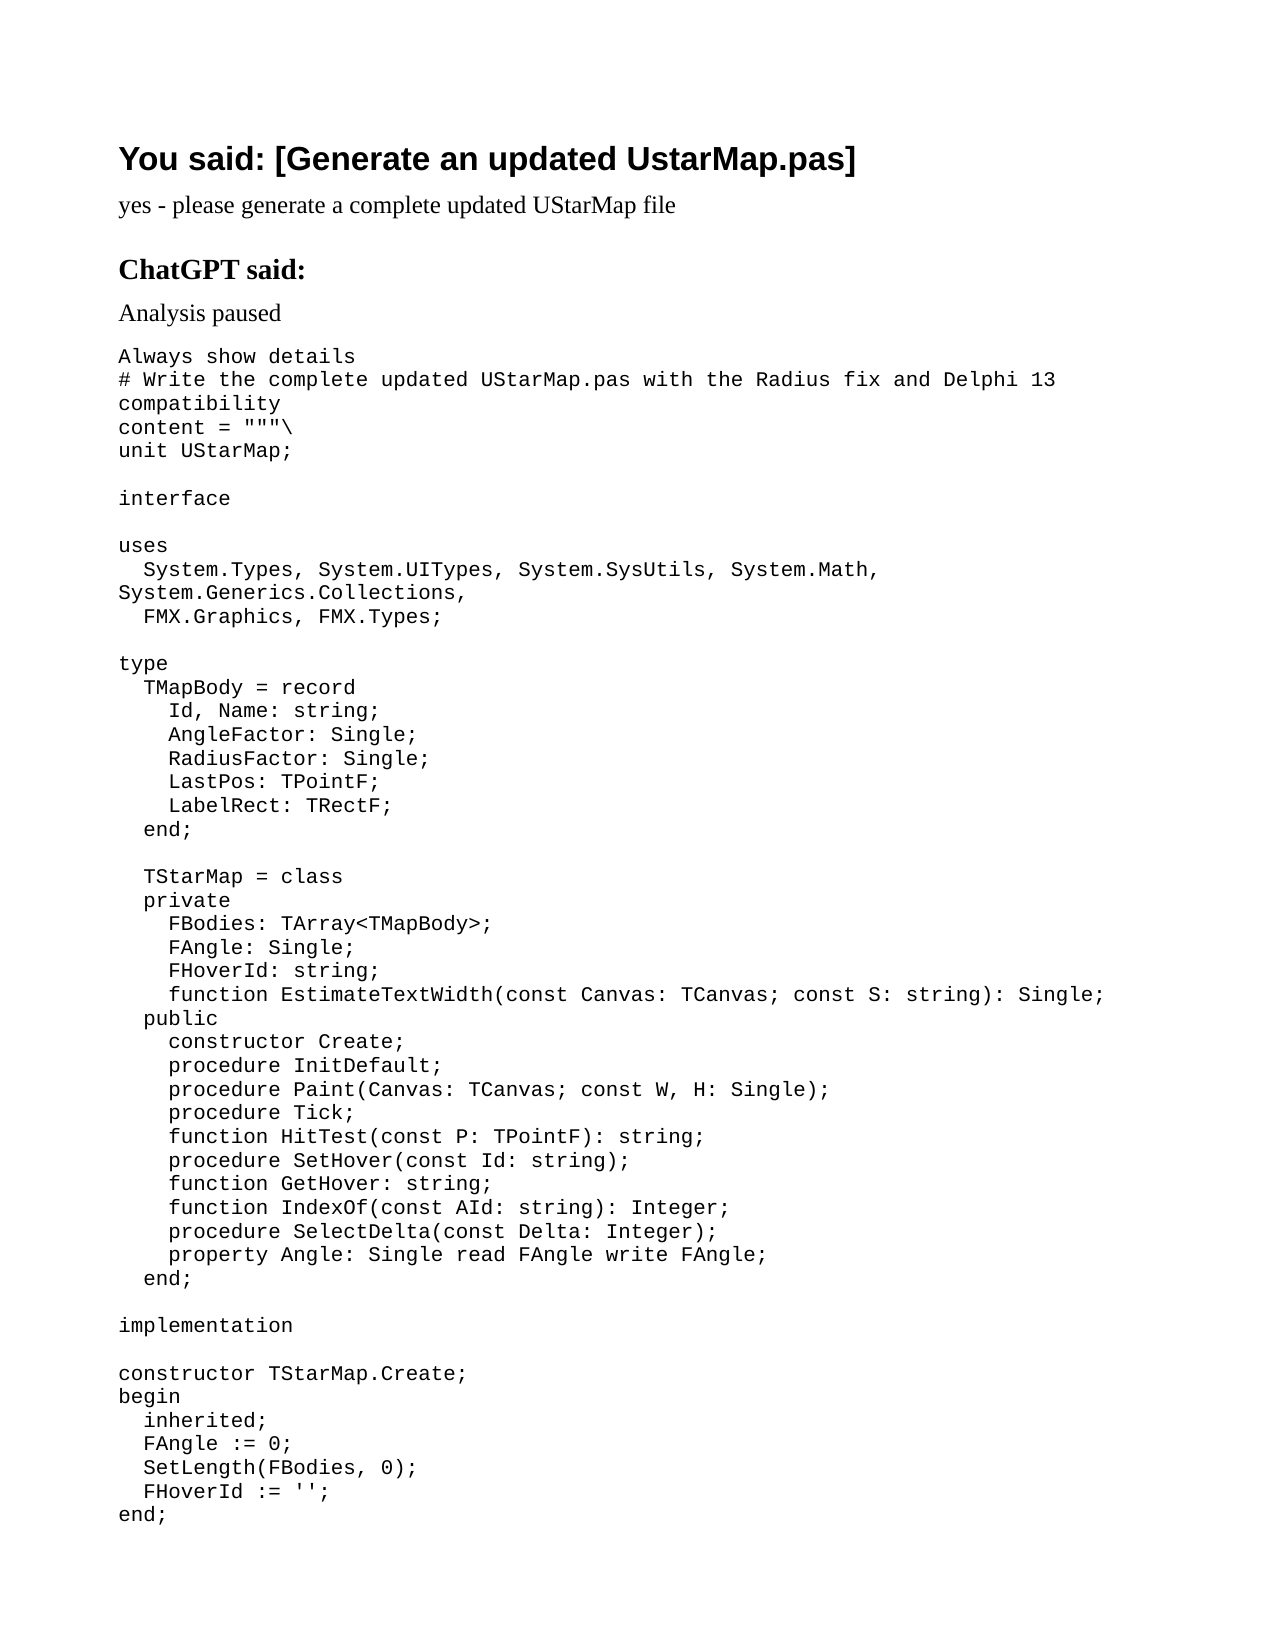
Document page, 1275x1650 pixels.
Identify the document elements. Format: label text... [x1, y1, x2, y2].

text interface [118, 488, 1157, 511]
text end; [118, 1504, 1157, 1528]
text FAngle := 0; [118, 1433, 1157, 1457]
text Analysis paused [118, 298, 1157, 327]
text unit UStarMap; [118, 440, 1157, 464]
text FBodies: TArray<TMapBody>; [118, 913, 1157, 937]
text TMapBody = record [118, 677, 1157, 700]
text AngleFactor: Single; [118, 724, 1157, 748]
text yes - please generate a complete updated UStarMap file [118, 190, 1157, 219]
text SetLength(FBodies, 0); [118, 1457, 1157, 1481]
text procedure Tick; [118, 1102, 1157, 1126]
text # Write the complete updated UStarMap.pas with the Radius fix and Delphi 13 compatibility [118, 369, 1157, 417]
text RadiusFactor: Single; [118, 748, 1157, 771]
text System.Types, System.UITypes, System.SysUtils, System.Math, System.Generics.Collections, [118, 558, 1157, 606]
text function GetHover: string; [118, 1173, 1157, 1197]
subtitle ChatGPT said: [118, 252, 1157, 286]
text begin [118, 1386, 1157, 1410]
text function HitTest(const P: TPointF): string; [118, 1126, 1157, 1150]
text end; [118, 819, 1157, 842]
text constructor TStarMap.Create; [118, 1362, 1157, 1386]
text function EstimateTextWidth(const Canvas: TCanvas; const S: string): Single; [118, 984, 1157, 1008]
text procedure Paint(Canvas: TCanvas; const W, H: Single); [118, 1079, 1157, 1102]
text public [118, 1008, 1157, 1031]
text TStarMap = class [118, 866, 1157, 889]
text Id, Name: string; [118, 700, 1157, 724]
text LabelRect: TRectF; [118, 795, 1157, 819]
text FHoverId := ''; [118, 1481, 1157, 1504]
text end; [118, 1268, 1157, 1292]
text Always show details [118, 346, 1157, 369]
text content = """\ [118, 417, 1157, 440]
text FAngle: Single; [118, 937, 1157, 961]
text private [118, 889, 1157, 913]
text function IndexOf(const AId: string): Integer; [118, 1197, 1157, 1221]
text LastPos: TPointF; [118, 771, 1157, 795]
text procedure InitDefault; [118, 1055, 1157, 1079]
text constructor Create; [118, 1031, 1157, 1055]
text uses [118, 535, 1157, 558]
text procedure SelectDelta(const Delta: Integer); [118, 1221, 1157, 1244]
text inherited; [118, 1410, 1157, 1433]
text property Angle: Single read FAngle write FAngle; [118, 1244, 1157, 1268]
text procedure SetHover(const Id: string); [118, 1150, 1157, 1173]
text type [118, 653, 1157, 677]
text FMX.Graphics, FMX.Types; [118, 606, 1157, 629]
text FHoverId: string; [118, 961, 1157, 984]
subtitle You said: [Generate an updated UstarMap.pas] [118, 139, 1157, 177]
text implementation [118, 1315, 1157, 1339]
